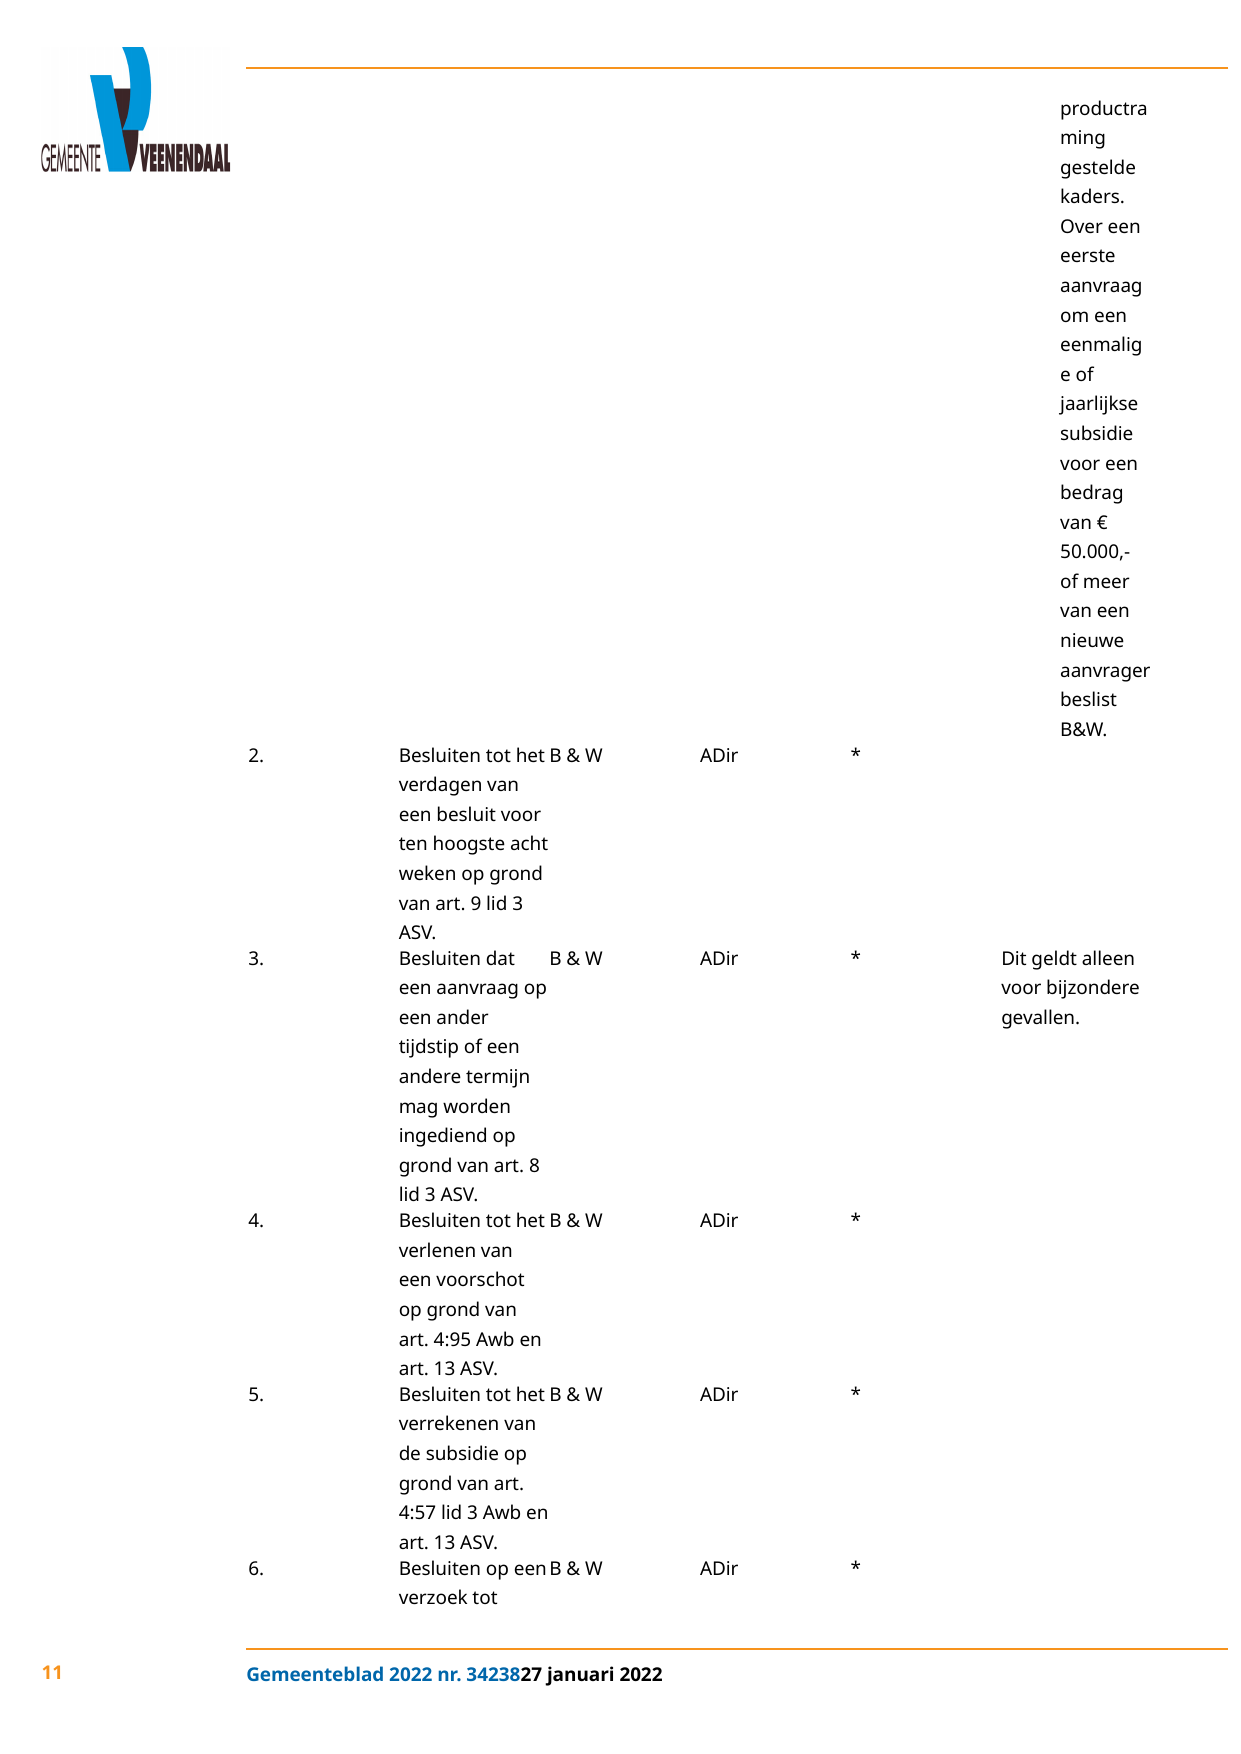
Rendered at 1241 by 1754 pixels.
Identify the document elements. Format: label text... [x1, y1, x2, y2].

table_cell Besluiten dat een aanvraag op een ander tijdstip of een andere termijn mag worden ingediend op grond van art. 8 lid 3 ASV. [399, 945, 549, 1207]
table_cell [700, 95, 850, 742]
table_cell [1001, 1555, 1152, 1610]
table_cell * [850, 1381, 1001, 1555]
picture [123, 47, 231, 172]
table_cell 3. [248, 945, 398, 1207]
table_cell Dit geldt alleen voor bijzondere gevallen. [1001, 945, 1152, 1207]
table_cell Besluiten op een verzoek tot [399, 1555, 549, 1610]
table_cell ADir [700, 1555, 850, 1610]
table_cell 5. [248, 1381, 398, 1555]
table_cell B & W [549, 1381, 700, 1555]
table_cell B & W [549, 742, 700, 945]
table_cell 6. [248, 1555, 398, 1610]
table_cell 4. [248, 1208, 398, 1381]
table_cell * [850, 1208, 1001, 1381]
table_cell productraming gestelde kaders. Over een eerste aanvraag om een eenmalige of jaarlijkse subsidie voor een bedrag van € 50.000,- of meer van een nieuwe aanvrager beslist B&W. [1001, 95, 1152, 742]
table_cell * [850, 742, 1001, 945]
table_cell ADir [700, 1208, 850, 1381]
table_cell [1001, 1208, 1152, 1381]
table_cell B & W [549, 945, 700, 1207]
table_cell Besluiten tot het verdagen van een besluit voor ten hoogste acht weken op grond van art. 9 lid 3 ASV. [399, 742, 549, 945]
picture [41, 47, 130, 172]
table_cell [850, 95, 1001, 742]
table_cell * [850, 1555, 1001, 1610]
table_cell B & W [549, 1208, 700, 1381]
table_cell ADir [700, 1381, 850, 1555]
table_cell B & W [549, 1555, 700, 1610]
table_cell [399, 95, 549, 742]
table_cell [1001, 1381, 1152, 1555]
table_cell Besluiten tot het verlenen van een voorschot op grond van art. 4:95 Awb en art. 13 ASV. [399, 1208, 549, 1381]
table_cell [248, 95, 398, 742]
table_cell Besluiten tot het verrekenen van de subsidie op grond van art. 4:57 lid 3 Awb en art. 13 ASV. [399, 1381, 549, 1555]
table_cell 2. [248, 742, 398, 945]
table_cell [549, 95, 700, 742]
table_cell * [850, 945, 1001, 1207]
table_cell [1001, 742, 1152, 945]
table_cell ADir [700, 742, 850, 945]
table_cell ADir [700, 945, 850, 1207]
